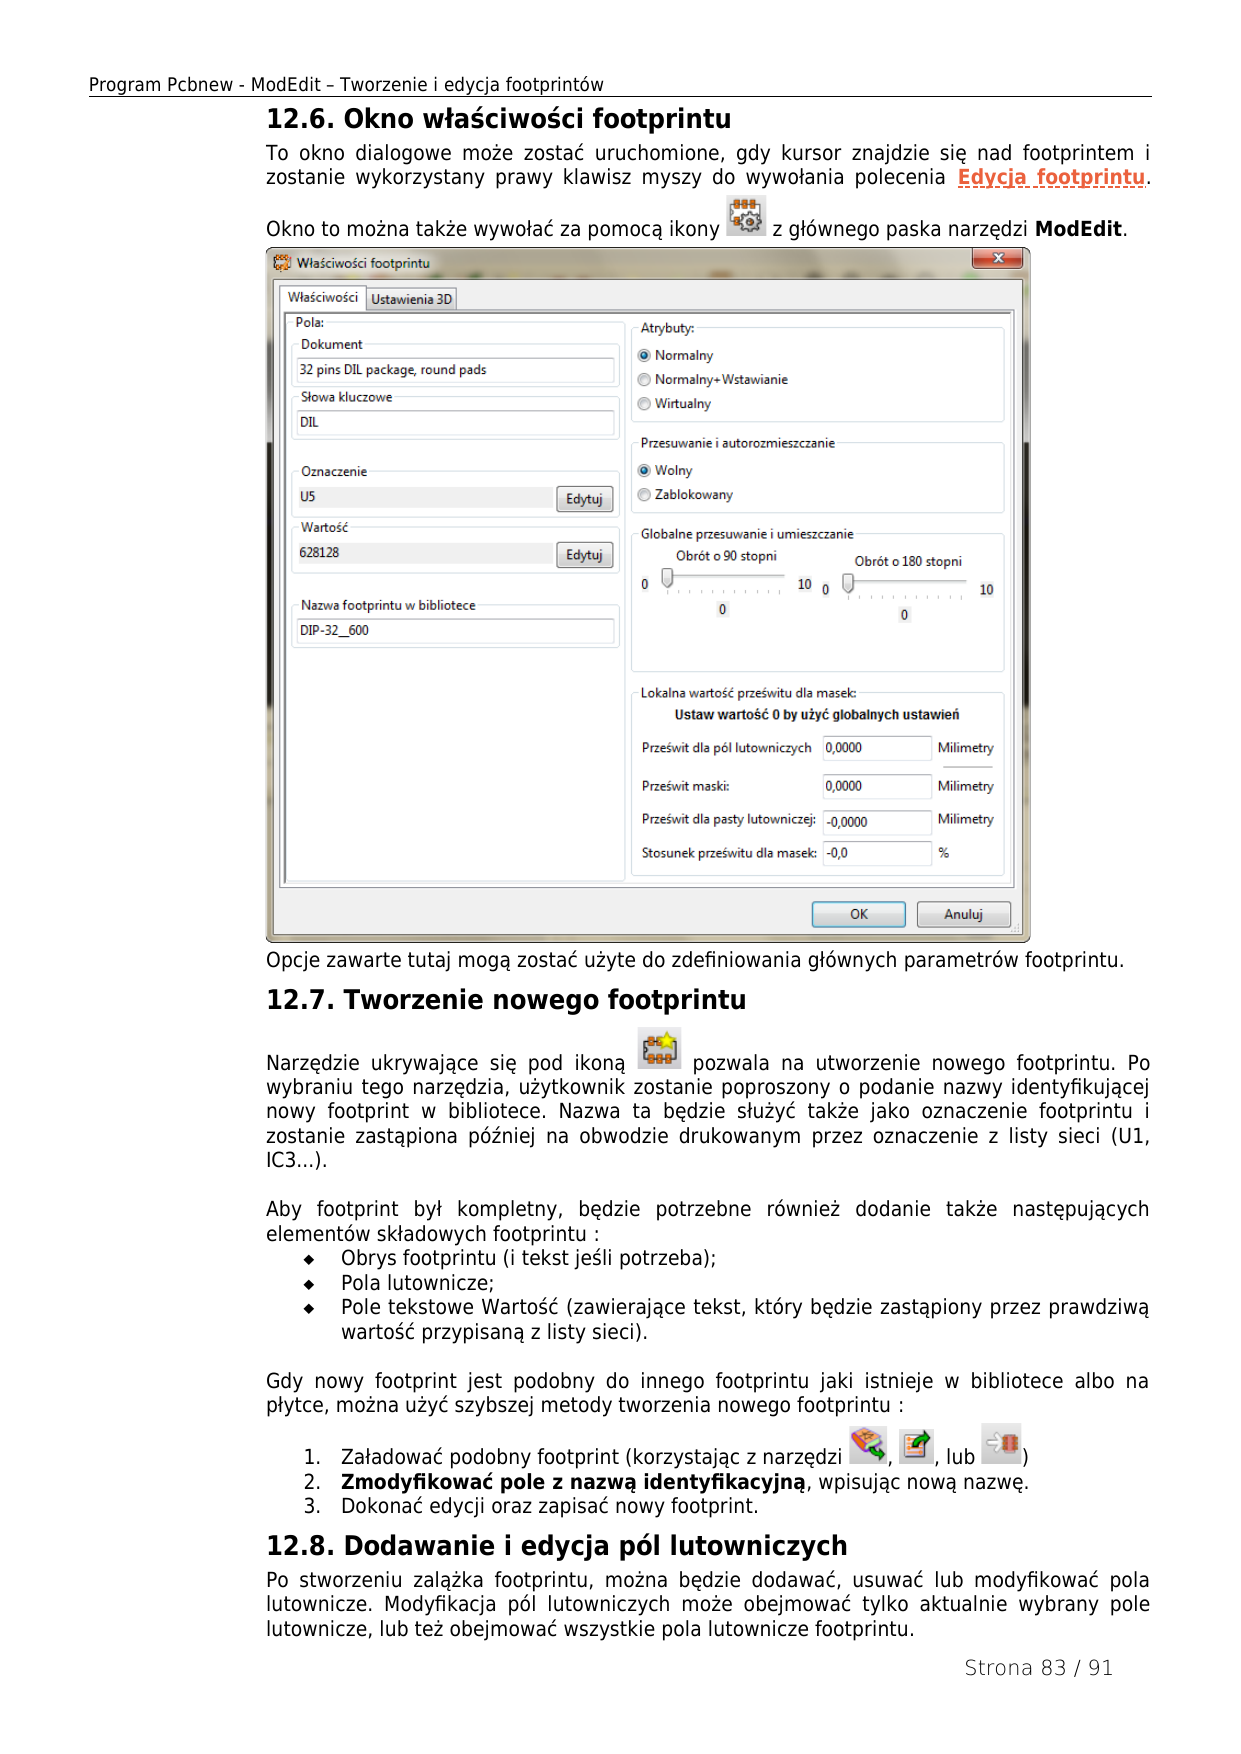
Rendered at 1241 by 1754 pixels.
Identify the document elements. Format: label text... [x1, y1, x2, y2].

subtitle Okno właściwości footprintu [266, 103, 1152, 135]
subtitle Dodawanie i edycja pól lutowniczych [266, 1531, 1152, 1562]
picture [849, 1426, 888, 1464]
text To okno dialogowe może zostać uruchomione, gdy kursor znajdzie się nad footprintem i zostanie wykorzystany prawy klawisz myszy do wywołania polecenia Edycja footprintu. Okno to można także wywołać za pomocą ikony z głównego paska narzędzi ModEdit. [266, 141, 1152, 242]
text Po stworzeniu zalążka footprintu, można będzie dodawać, usuwać lub modyfikować pola lutownicze. Modyfikacja pól lutowniczych może obejmować tylko aktualnie wybrany pole lutownicze, lub też obejmować wszystkie pola lutownicze footprintu. [266, 1568, 1152, 1641]
list Obrys footprintu (i tekst jeśli potrzeba); [303, 1246, 1152, 1271]
picture [981, 1423, 1022, 1464]
list Pola lutownicze; [303, 1271, 1152, 1295]
picture [899, 1429, 934, 1464]
text Opcje zawarte tutaj mogą zostać użyte do zdefiniowania głównych parametrów footprintu. [266, 948, 1152, 973]
list Załadować podobny footprint (korzystając z narzędzi , , lub ) [303, 1418, 1152, 1470]
picture [726, 195, 767, 236]
text Narzędzie ukrywające się pod ikoną pozwala na utworzenie nowego footprintu. Po wybraniu tego narzędzia, użytkownik zostanie poproszony o podanie nazwy identyfikującej nowy footprint w bibliotece. Nazwa ta będzie służyć także jako oznaczenie footprintu i zostanie zastąpiona później na obwodzie drukowanym przez oznaczenie z listy sieci (U1, IC3...). [266, 1022, 1152, 1173]
list Pole tekstowe Wartość (zawierające tekst, który będzie zastąpiony przez prawdziwą wartość przypisaną z listy sieci). [303, 1295, 1152, 1344]
list Dokonać edycji oraz zapisać nowy footprint. [303, 1494, 1152, 1519]
text Aby footprint był kompletny, będzie potrzebne również dodanie także następujących elementów składowych footprintu : [266, 1197, 1152, 1246]
list Zmodyfikować pole z nazwą identyfikacyjną, wpisując nową nazwę. [303, 1470, 1152, 1494]
picture [265, 247, 1031, 943]
subtitle Tworzenie nowego footprintu [266, 984, 1152, 1016]
text Gdy nowy footprint jest podobny do innego footprintu jaki istnieje w bibliotece albo na płytce, można użyć szybszej metody tworzenia nowego footprintu : [266, 1369, 1152, 1418]
picture [637, 1027, 682, 1069]
